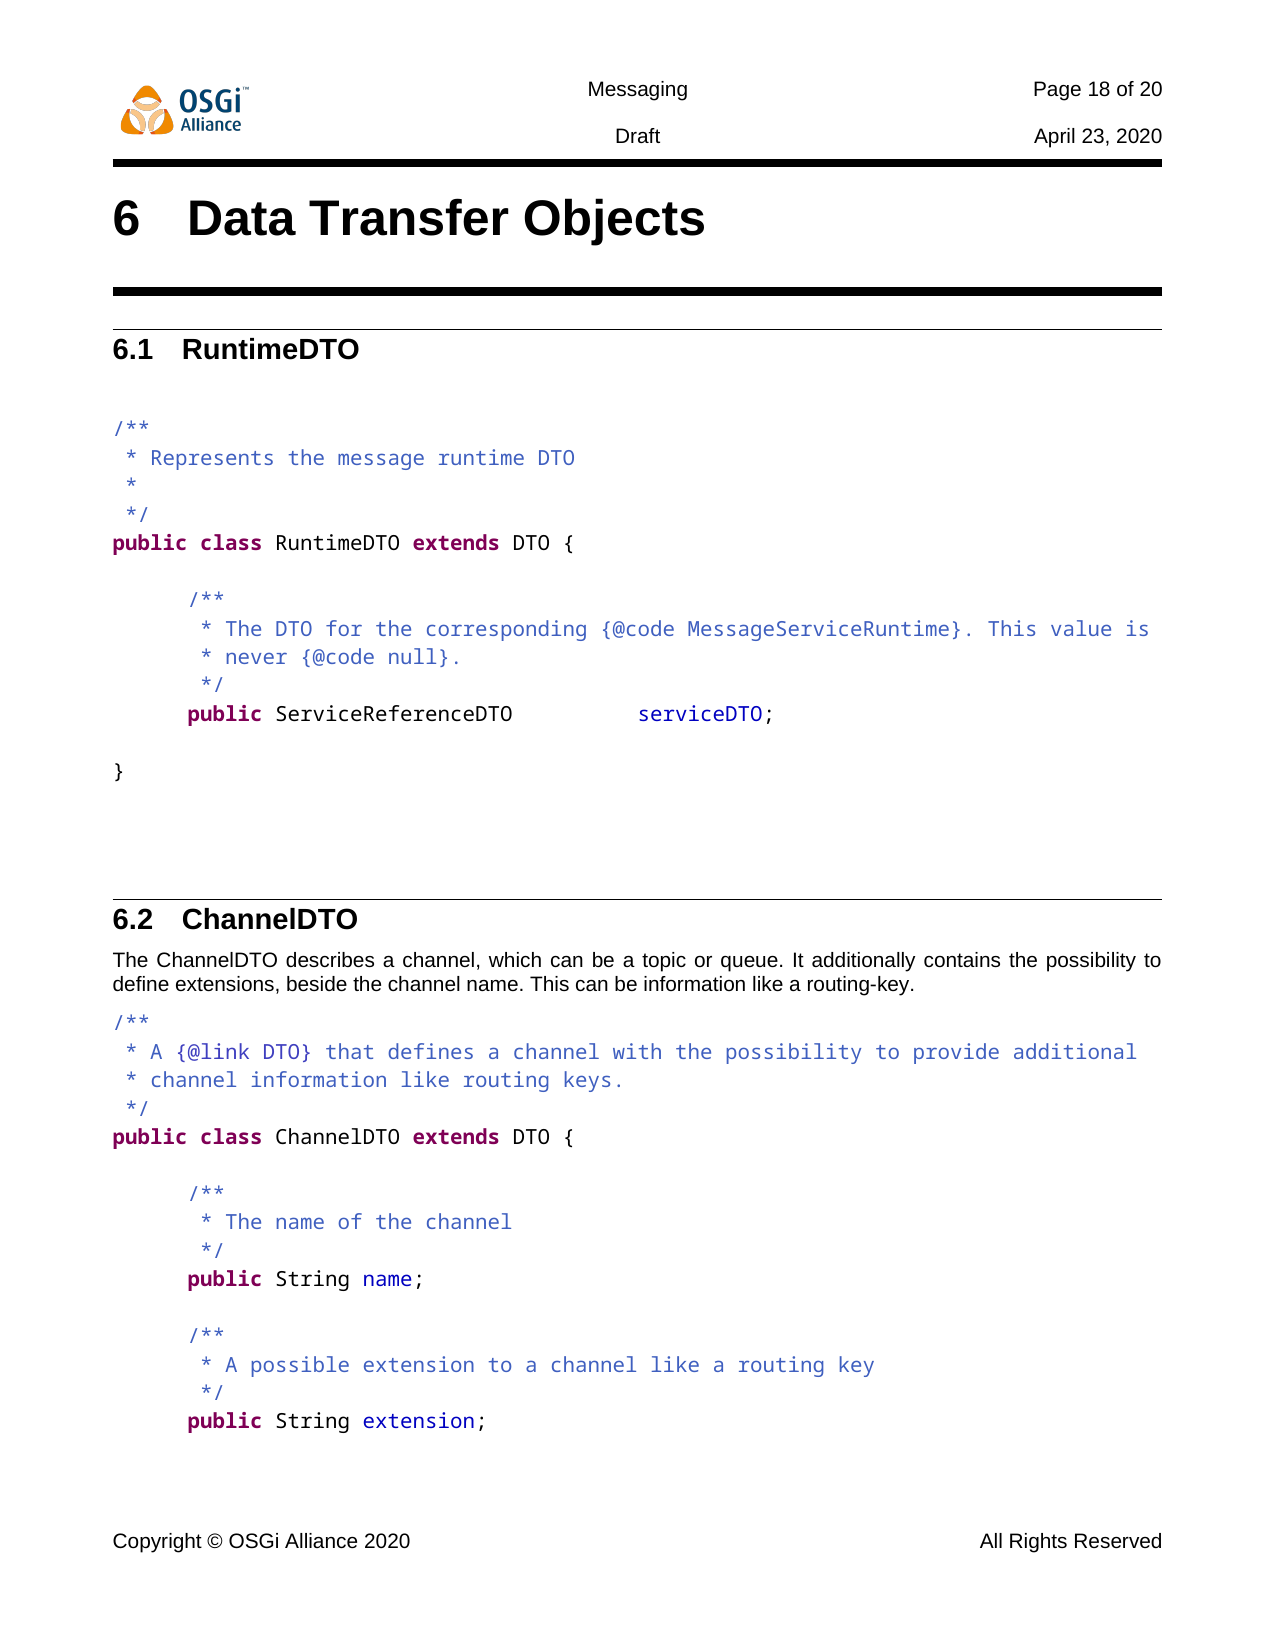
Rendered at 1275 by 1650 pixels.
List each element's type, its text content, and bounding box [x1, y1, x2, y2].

text /** [112, 1179, 1162, 1207]
text */ [112, 1378, 1162, 1407]
text * The name of the channel [112, 1207, 1162, 1236]
text * never {@code null}. [112, 642, 1162, 671]
text * The DTO for the corresponding {@code MessageServiceRuntime}. This value is [112, 614, 1162, 642]
text * A {@link DTO} that defines a channel with the possibility to provide additional [112, 1037, 1162, 1065]
text The ChannelDTO describes a channel, which can be a topic or queue. It additionally contains the possibility to define extensions, beside the channel name. This can be information like a routing-key. [112, 948, 1162, 996]
text */ [112, 1094, 1162, 1122]
text * channel information like routing keys. [112, 1065, 1162, 1094]
text } [112, 756, 1162, 784]
text * A possible extension to a channel like a routing key [112, 1350, 1162, 1378]
text /** [112, 585, 1162, 614]
text */ [112, 1236, 1162, 1264]
text */ [112, 671, 1162, 699]
text public class ChannelDTO extends DTO { [112, 1122, 1162, 1151]
text * Represents the message runtime DTO [112, 443, 1162, 471]
subtitle Data Transfer Objects [112, 160, 1162, 296]
text /** [112, 414, 1162, 443]
subtitle RuntimeDTO [112, 330, 1162, 366]
text /** [112, 1008, 1162, 1037]
text public ServiceReferenceDTO serviceDTO; [112, 699, 1162, 727]
text * [112, 471, 1162, 500]
text public class RuntimeDTO extends DTO { [112, 528, 1162, 557]
subtitle ChannelDTO [112, 900, 1162, 936]
text */ [112, 500, 1162, 528]
picture [113, 78, 257, 142]
text public String extension; [112, 1407, 1162, 1435]
text public String name; [112, 1264, 1162, 1293]
text /** [112, 1321, 1162, 1350]
